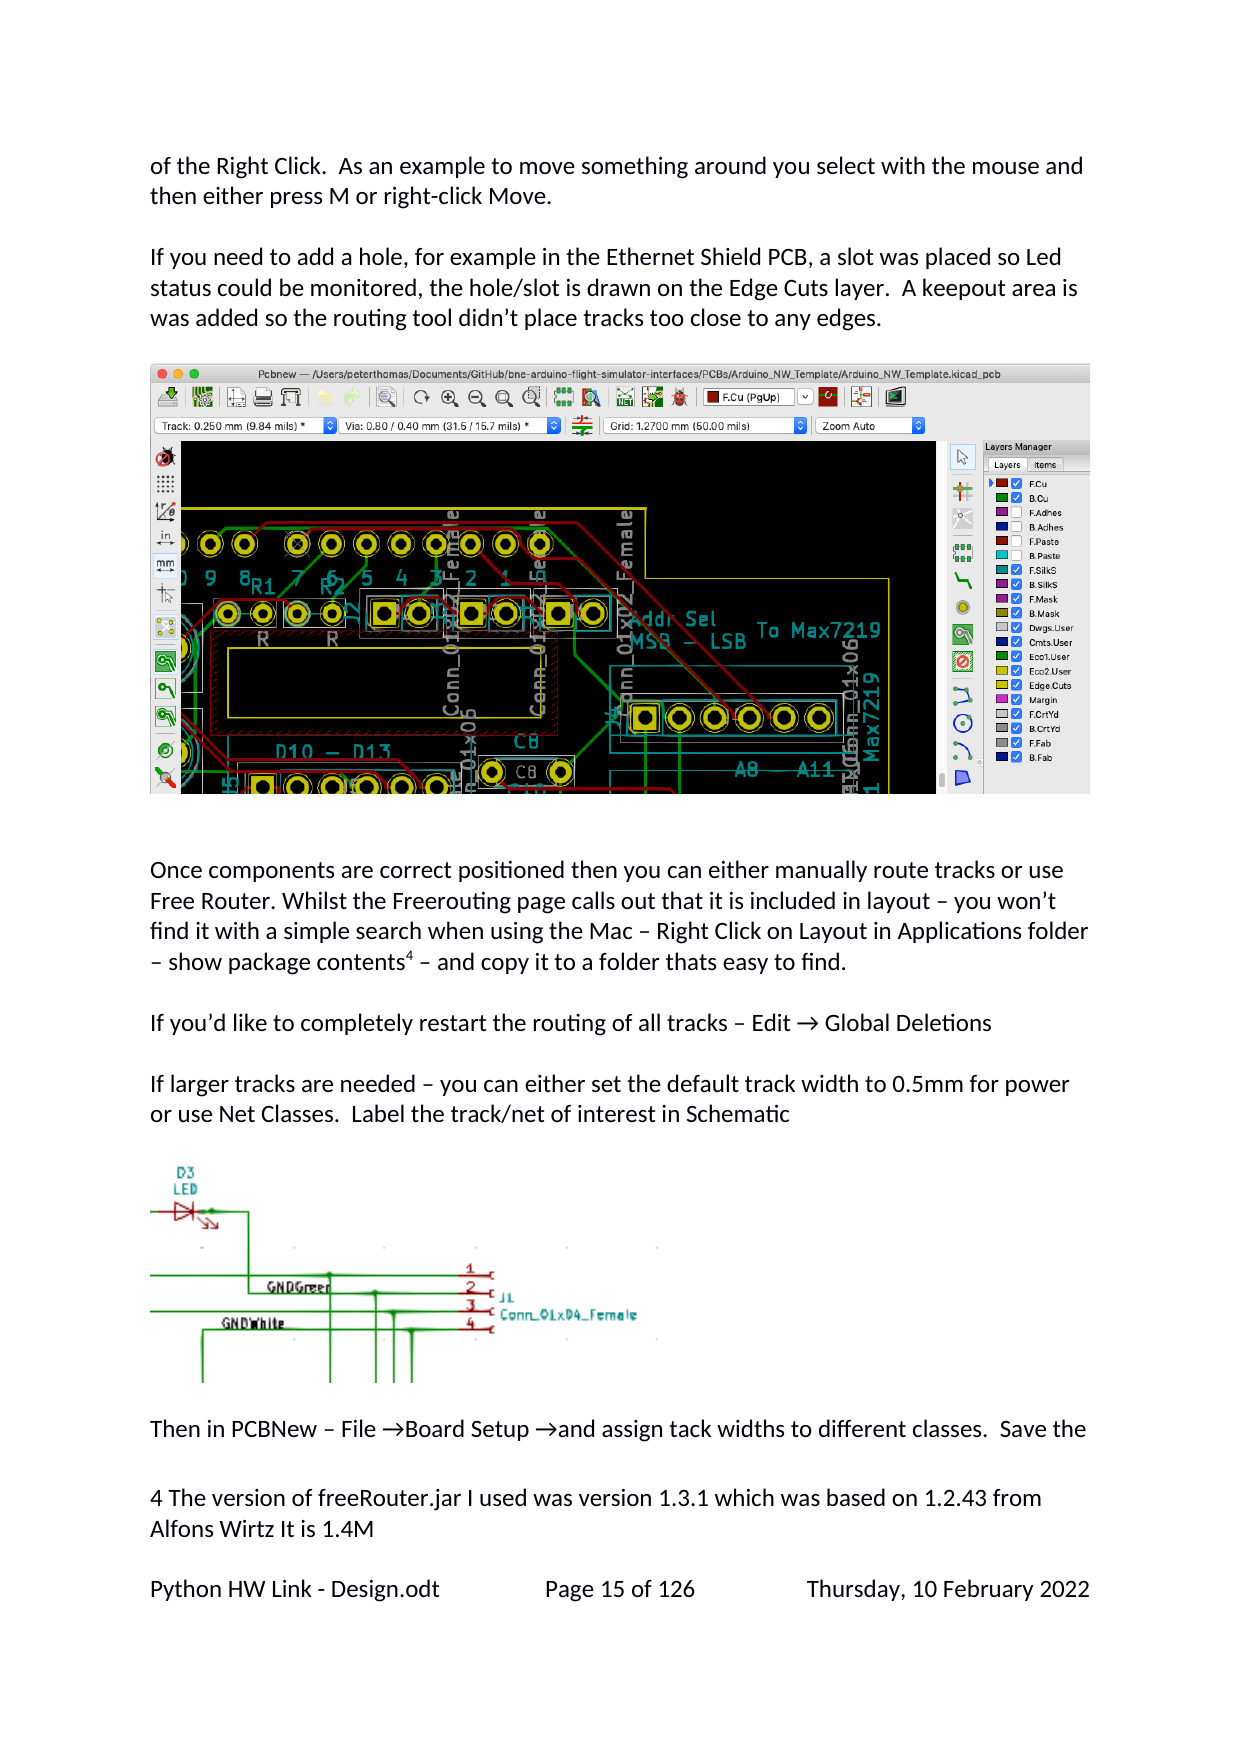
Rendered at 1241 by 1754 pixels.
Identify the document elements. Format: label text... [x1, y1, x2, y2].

text If larger tracks are needed – you can either set the default track width to 0.5mm for power or use Net Classes. Label the track/net of interest in Schematic [150, 1068, 1090, 1129]
text If you need to add a hole, for example in the Ethernet Shield PCB, a slot was placed so Led status could be monitored, the hole/slot is drawn on the Edge Cuts layer. A keepout area is was added so the routing tool didn’t place tracks too close to any edges. [150, 242, 1090, 333]
picture [150, 1159, 675, 1383]
text If you’d like to completely restart the routing of all tracks – Edit → Global Deletions [150, 1007, 1090, 1038]
text Then in PCBNew – File →Board Setup →and assign tack widths to different classes. Save the [150, 1413, 1090, 1444]
picture [150, 363, 1091, 794]
text of the Right Click. As an example to move something around you select with the mouse and then either press M or right-click Move. [150, 150, 1090, 211]
text Once components are correct positioned then you can either manually route tracks or use Free Router. Whilst the Freerouting page calls out that it is included in layout – you won’t find it with a simple search when using the Mac – Right Click on Layout in Applications folder – show package contents – and copy it to a folder thats easy to find. [150, 854, 1090, 977]
text The version of freeRouter.jar I used was version 1.3.1 which was based on 1.2.43 from Alfons Wirtz It is 1.4M [150, 1482, 1090, 1543]
